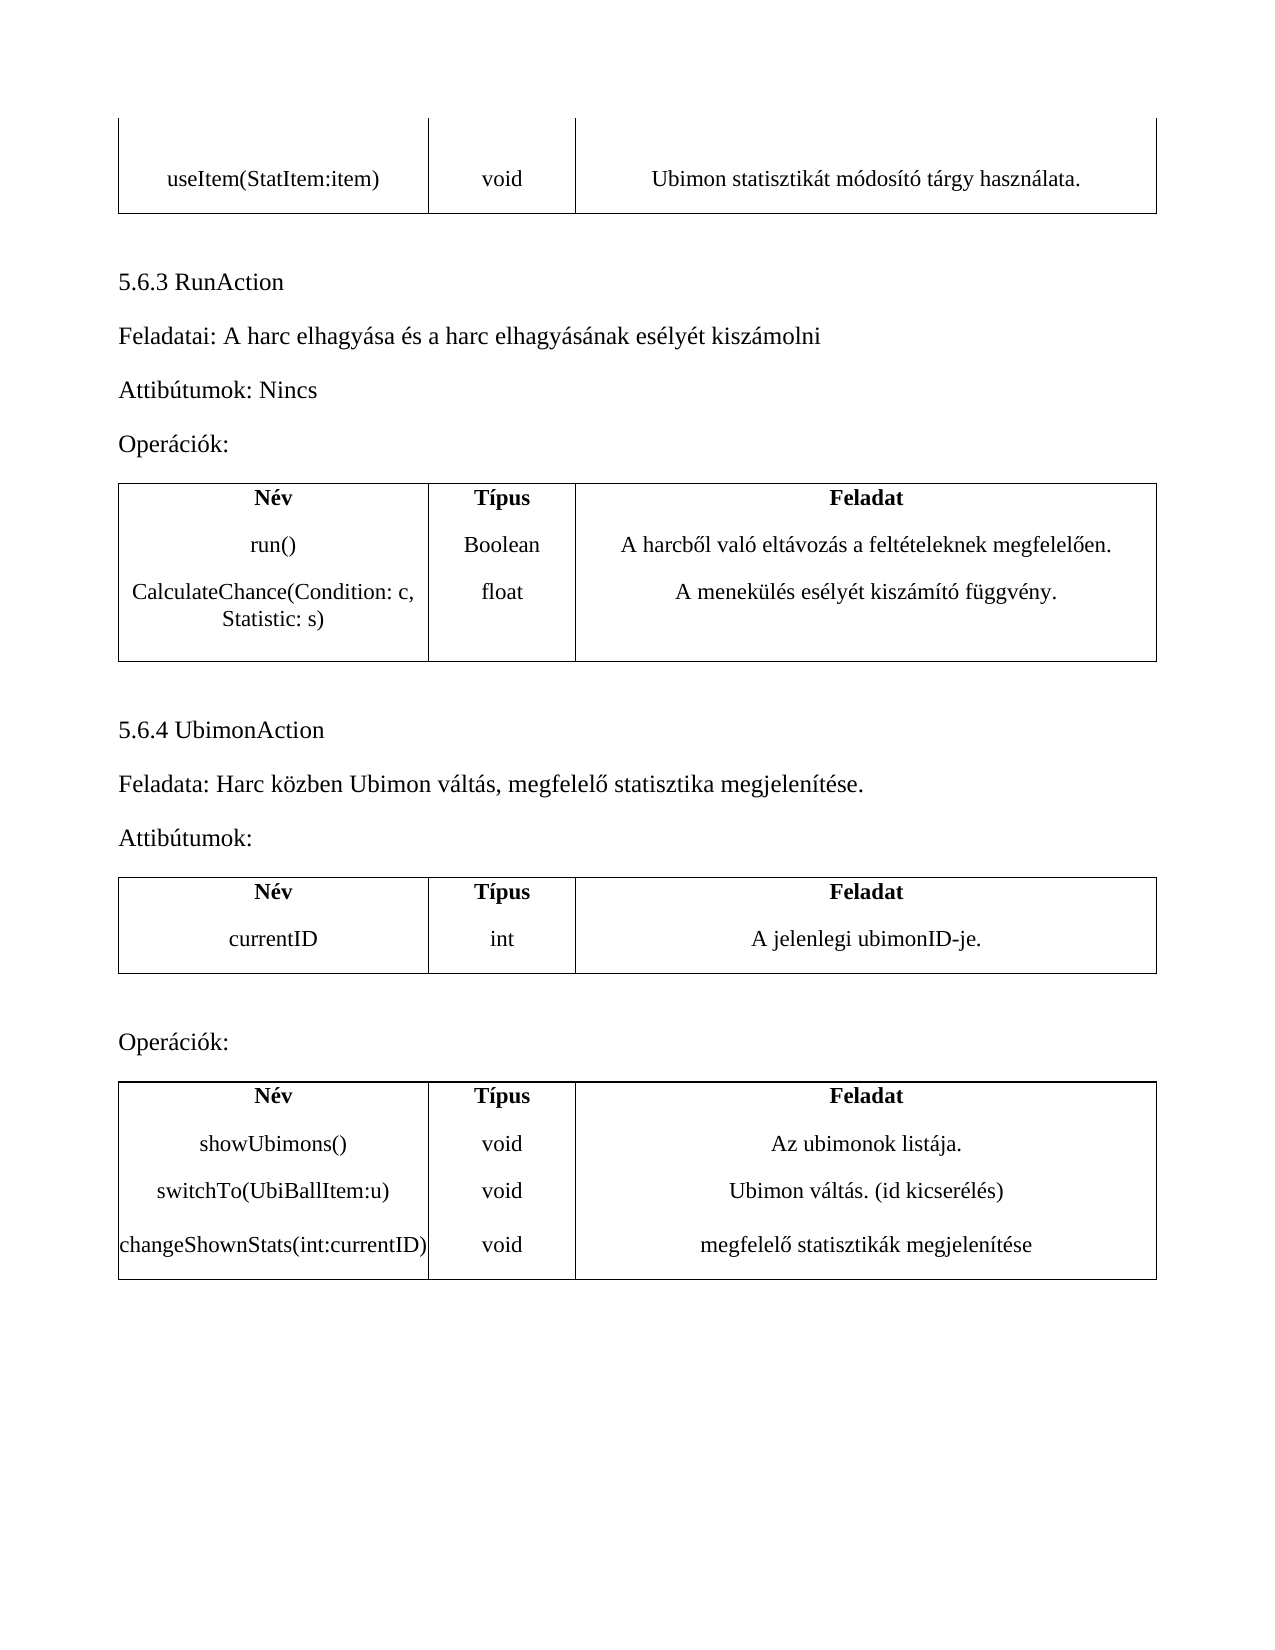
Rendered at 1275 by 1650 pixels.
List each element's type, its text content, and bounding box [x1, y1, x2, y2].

table_header Név [119, 484, 428, 531]
table_cell void [429, 1130, 575, 1177]
table_cell CalculateChance(Condition: c, Statistic: s) [119, 578, 428, 661]
table_cell Az ubimonok listája. [576, 1130, 1156, 1177]
table_cell [119, 118, 428, 165]
table_cell megfelelő statisztikák megjelenítése [576, 1232, 1156, 1279]
text Attibútumok: [118, 823, 1157, 852]
table_cell float [429, 578, 575, 661]
table_cell [576, 118, 1156, 165]
table_header Név [119, 878, 428, 925]
table_cell useItem(StatItem:item) [119, 165, 428, 212]
text Operációk: [118, 429, 1157, 458]
table_header Típus [429, 484, 575, 531]
table_cell showUbimons() [119, 1130, 428, 1177]
table_header Feladat [576, 878, 1156, 925]
text Attibútumok: Nincs [118, 375, 1157, 404]
table_header Feladat [576, 1083, 1156, 1129]
text Feladatai: A harc elhagyása és a harc elhagyásának esélyét kiszámolni [118, 321, 1157, 350]
table_cell Ubimon statisztikát módosító tárgy használata. [576, 165, 1156, 212]
table_cell int [429, 925, 575, 973]
table_header Név [119, 1083, 428, 1129]
table_header Típus [429, 1083, 575, 1129]
table_header Feladat [576, 484, 1156, 531]
text Operációk: [118, 1027, 1157, 1056]
table_cell Boolean [429, 531, 575, 578]
table_cell A jelenlegi ubimonID-je. [576, 925, 1156, 973]
table_cell changeShownStats(int:currentID) [119, 1232, 428, 1279]
table_cell currentID [119, 925, 428, 973]
table_cell A menekülés esélyét kiszámító függvény. [576, 578, 1156, 661]
table_cell [429, 118, 575, 165]
table_cell void [429, 1177, 575, 1232]
table_cell void [429, 1232, 575, 1279]
text 5.6.4 UbimonAction [118, 716, 1157, 744]
table_cell void [429, 165, 575, 212]
text 5.6.3 RunAction [118, 267, 1157, 296]
table_cell switchTo(UbiBallItem:u) [119, 1177, 428, 1232]
table_cell Ubimon váltás. (id kicserélés) [576, 1177, 1156, 1232]
table_header Típus [429, 878, 575, 925]
text Feladata: Harc közben Ubimon váltás, megfelelő statisztika megjelenítése. [118, 769, 1157, 798]
table_cell A harcből való eltávozás a feltételeknek megfelelően. [576, 531, 1156, 578]
table_cell run() [119, 531, 428, 578]
